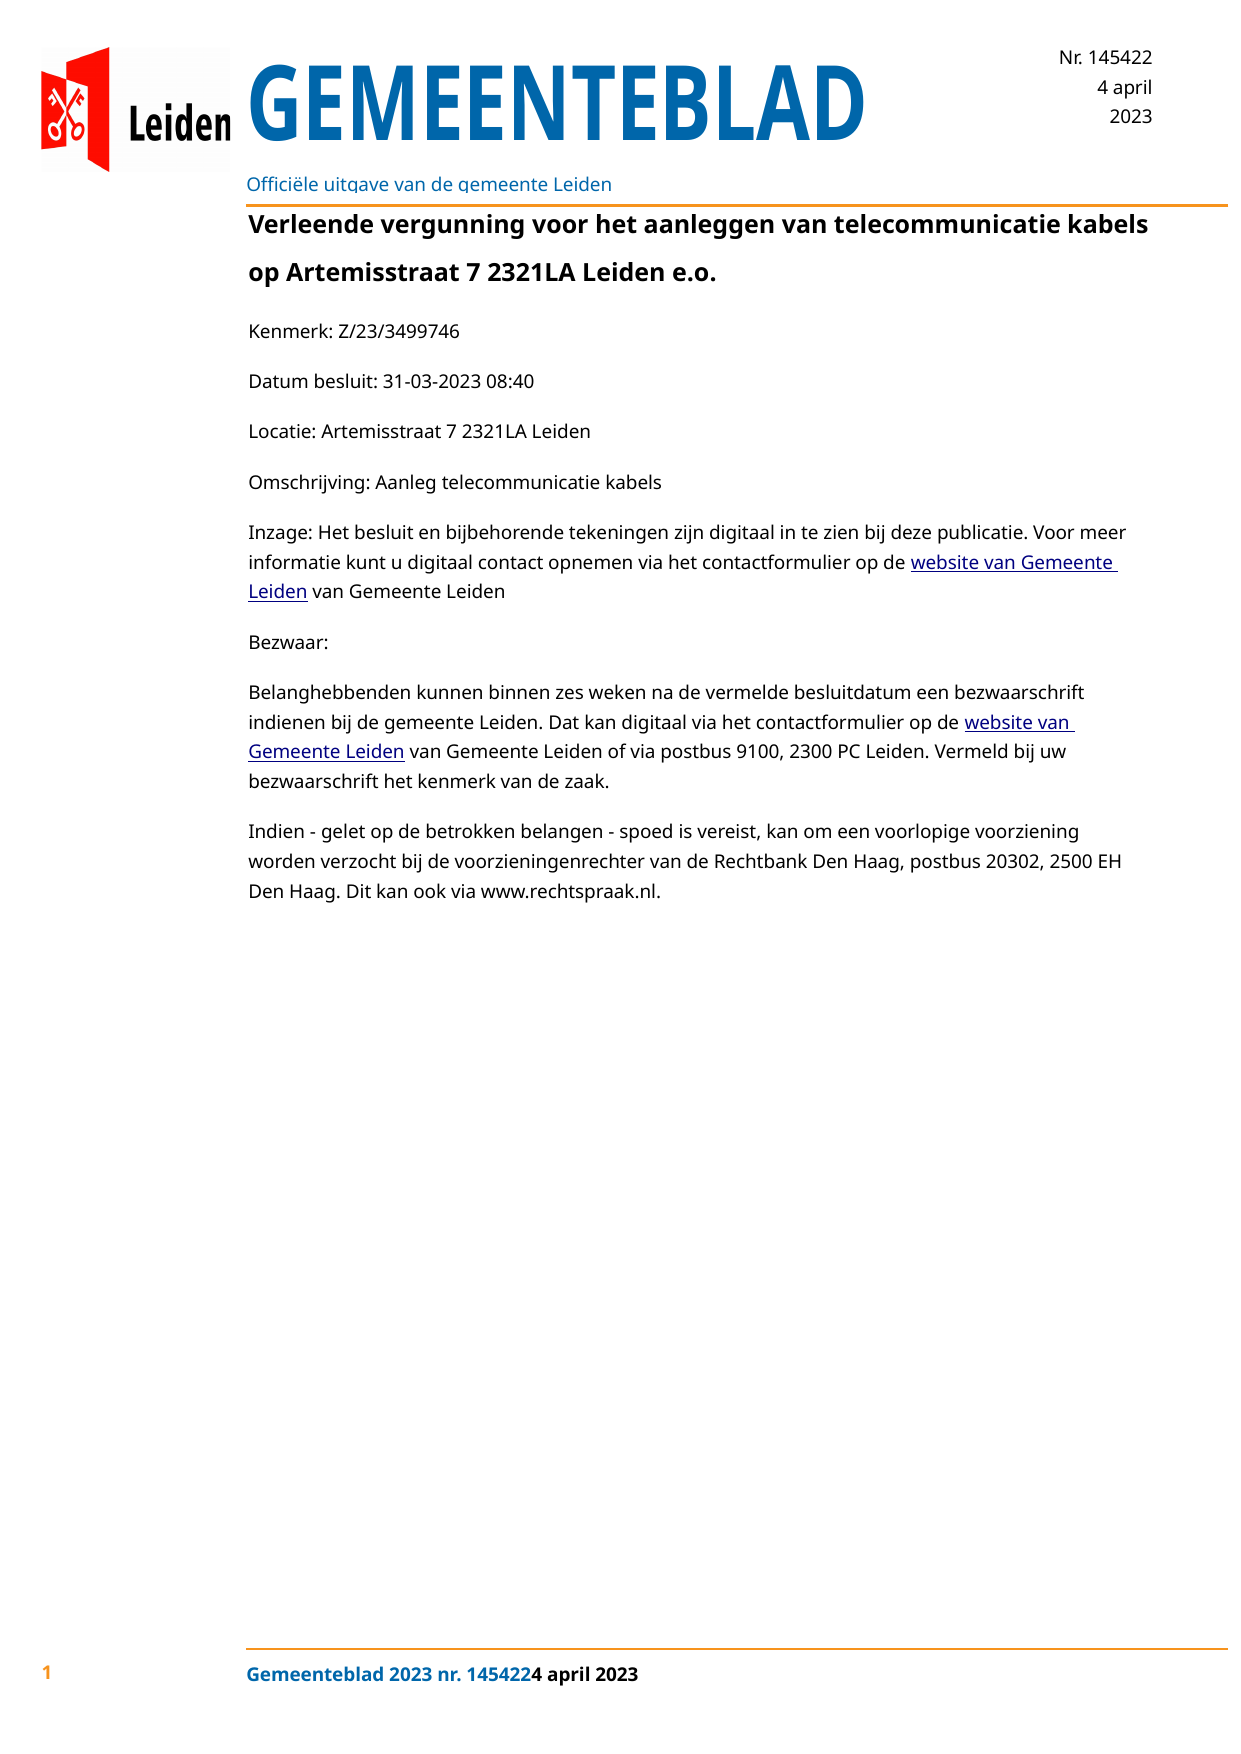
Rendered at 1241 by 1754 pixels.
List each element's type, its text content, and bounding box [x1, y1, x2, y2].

text Belanghebbenden kunnen binnen zes weken na de vermelde besluitdatum een bezwaarschrift indienen bij de gemeente Leiden. Dat kan digitaal via het contactformulier op de website van Gemeente Leiden van Gemeente Leiden of via postbus 9100, 2300 PC Leiden. Vermeld bij uw bezwaarschrift het kenmerk van de zaak. [248, 679, 1152, 794]
text Datum besluit: 31-03-2023 08:40 [248, 368, 1152, 394]
text Kenmerk: Z/23/3499746 [248, 318, 1152, 344]
text Inzage: Het besluit en bijbehorende tekeningen zijn digitaal in te zien bij deze publicatie. Voor meer informatie kunt u digitaal contact opnemen via het contactformulier op de website van Gemeente Leiden van Gemeente Leiden [248, 519, 1152, 604]
text Verleende vergunning voor het aanleggen van telecommunicatie kabels op Artemisstraat 7 2321LA Leiden e.o. [248, 207, 1152, 288]
text Indien - gelet op de betrokken belangen - spoed is vereist, kan om een voorlopige voorziening worden verzocht bij de voorzieningenrechter van de Rechtbank Den Haag, postbus 20302, 2500 EH Den Haag. Dit kan ook via www.rechtspraak.nl. [248, 819, 1152, 904]
text Omschrijving: Aanleg telecommunicatie kabels [248, 469, 1152, 495]
picture [41, 47, 231, 172]
text Bezwaar: [248, 629, 1152, 655]
text Locatie: Artemisstraat 7 2321LA Leiden [248, 419, 1152, 444]
